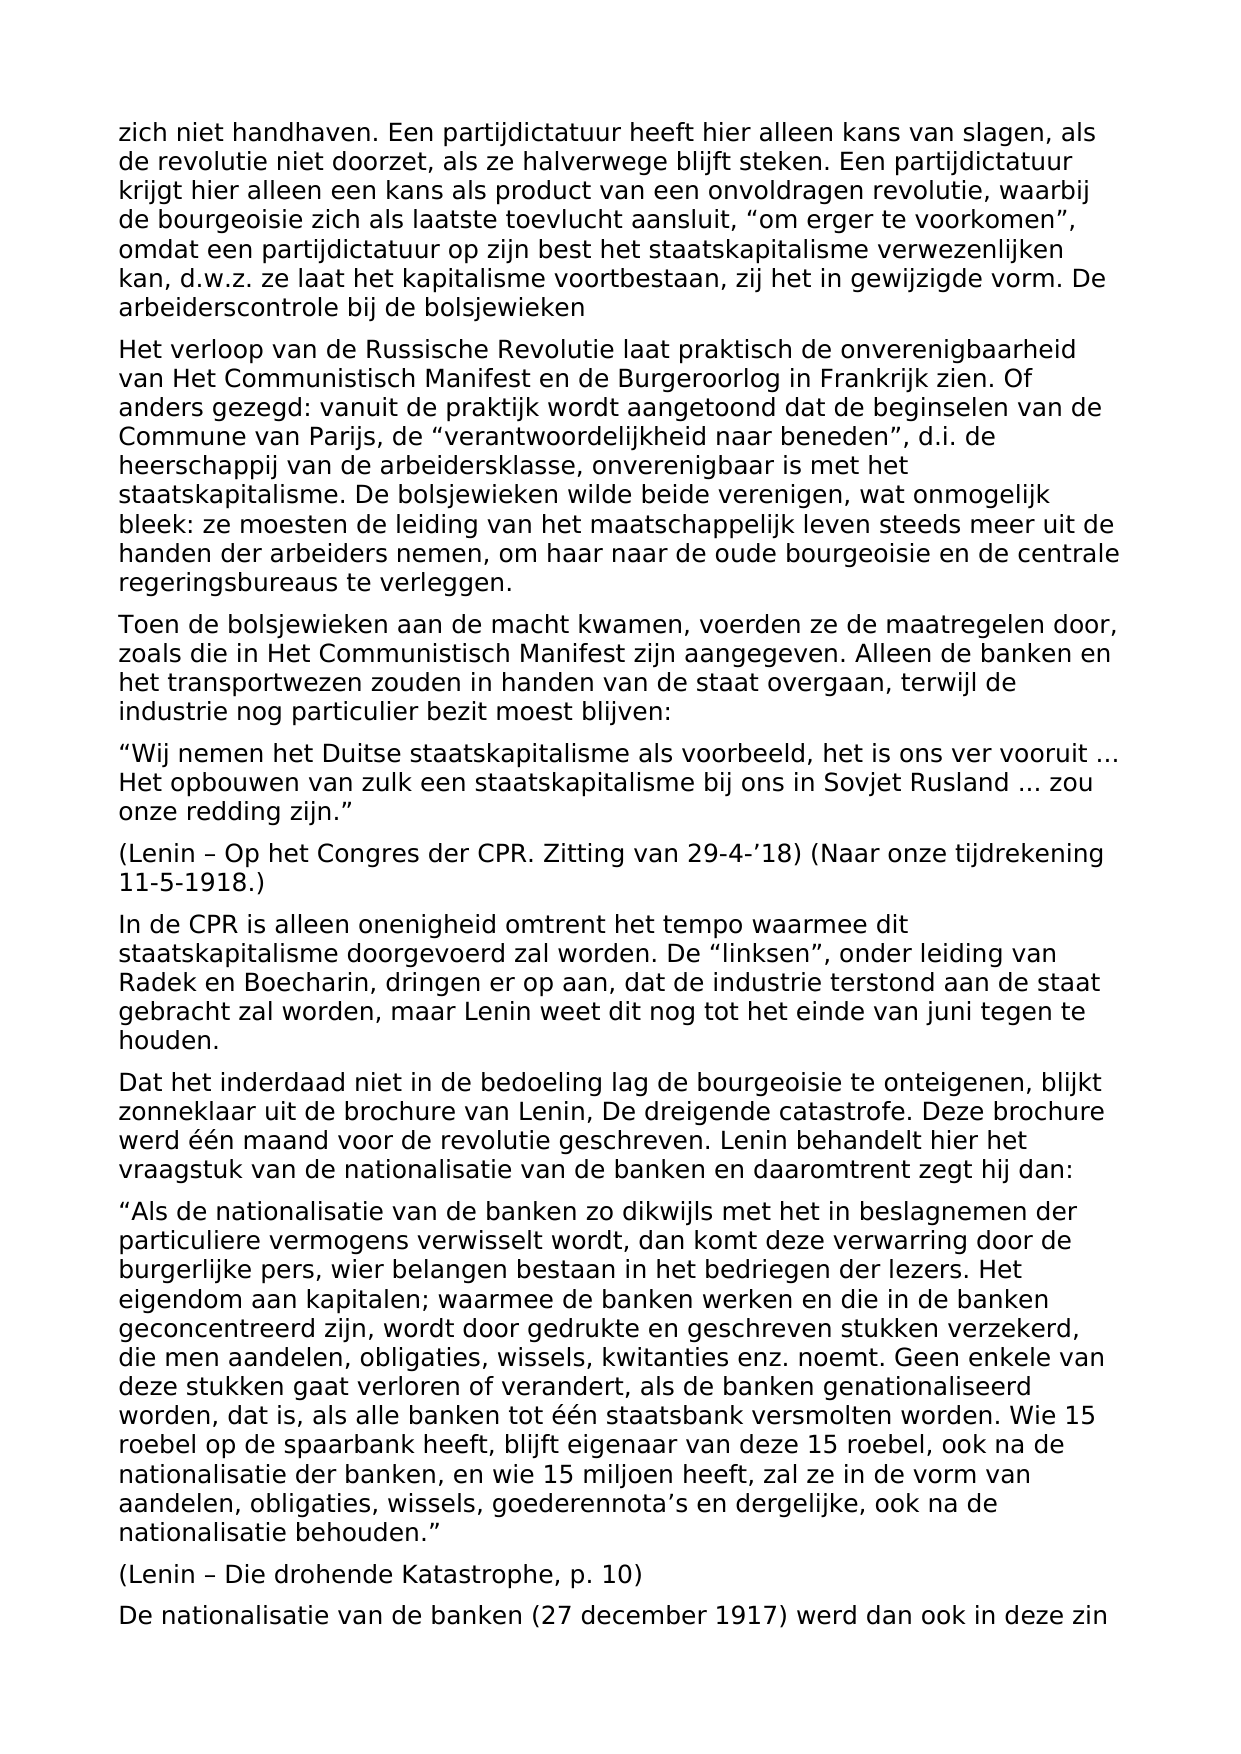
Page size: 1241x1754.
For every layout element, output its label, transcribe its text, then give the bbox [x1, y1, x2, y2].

text “Wij nemen het Duitse staatskapitalisme als voorbeeld, het is ons ver vooruit ... Het opbouwen van zulk een staatskapitalisme bij ons in Sovjet Rusland ... zou onze redding zijn.” [118, 739, 1122, 826]
text In de CPR is alleen onenigheid omtrent het tempo waarmee dit staatskapitalisme doorgevoerd zal worden. De “linksen”, onder leiding van Radek en Boecharin, dringen er op aan, dat de industrie terstond aan de staat gebracht zal worden, maar Lenin weet dit nog tot het einde van juni tegen te houden. [118, 910, 1122, 1056]
text (Lenin – Op het Congres der CPR. Zitting van 29-4-’18) (Naar onze tijdrekening 11-5-1918.) [118, 839, 1122, 897]
text zich niet handhaven. Een partijdictatuur heeft hier alleen kans van slagen, als de revolutie niet doorzet, als ze halverwege blijft steken. Een partijdictatuur krijgt hier alleen een kans als product van een onvoldragen revolutie, waarbij de bourgeoisie zich als laatste toevlucht aansluit, “om erger te voorkomen”, omdat een partijdictatuur op zijn best het staatskapitalisme verwezenlijken kan, d.w.z. ze laat het kapitalisme voortbestaan, zij het in gewijzigde vorm. De arbeiderscontrole bij de bolsjewieken [118, 118, 1122, 322]
text Toen de bolsjewieken aan de macht kwamen, voerden ze de maatregelen door, zoals die in Het Communistisch Manifest zijn aangegeven. Alleen de banken en het transportwezen zouden in handen van de staat overgaan, terwijl de industrie nog particulier bezit moest blijven: [118, 610, 1122, 726]
text “Als de nationalisatie van de banken zo dikwijls met het in beslagnemen der particuliere vermogens verwisselt wordt, dan komt deze verwarring door de burgerlijke pers, wier belangen bestaan in het bedriegen der lezers. Het eigendom aan kapitalen; waarmee de banken werken en die in de banken geconcentreerd zijn, wordt door gedrukte en geschreven stukken verzekerd, die men aandelen, obligaties, wissels, kwitanties enz. noemt. Geen enkele van deze stukken gaat verloren of verandert, als de banken genationaliseerd worden, dat is, als alle banken tot één staatsbank versmolten worden. Wie 15 roebel op de spaarbank heeft, blijft eigenaar van deze 15 roebel, ook na de nationalisatie der banken, en wie 15 miljoen heeft, zal ze in de vorm van aandelen, obligaties, wissels, goederennota’s en dergelijke, ook na de nationalisatie behouden.” [118, 1197, 1122, 1547]
text (Lenin – Die drohende Katastrophe, p. 10) [118, 1560, 1122, 1589]
text Dat het inderdaad niet in de bedoeling lag de bourgeoisie te onteigenen, blijkt zonneklaar uit de brochure van Lenin, De dreigende catastrofe. Deze brochure werd één maand voor de revolutie geschreven. Lenin behandelt hier het vraagstuk van de nationalisatie van de banken en daaromtrent zegt hij dan: [118, 1068, 1122, 1185]
text Het verloop van de Russische Revolutie laat praktisch de onverenigbaarheid van Het Communistisch Manifest en de Burgeroorlog in Frankrijk zien. Of anders gezegd: vanuit de praktijk wordt aangetoond dat de beginselen van de Commune van Parijs, de “verantwoordelijkheid naar beneden”, d.i. de heerschappij van de arbeidersklasse, onverenigbaar is met het staatskapitalisme. De bolsjewieken wilde beide verenigen, wat onmogelijk bleek: ze moesten de leiding van het maatschappelijk leven steeds meer uit de handen der arbeiders nemen, om haar naar de oude bourgeoisie en de centrale regeringsbureaus te verleggen. [118, 335, 1122, 597]
text De nationalisatie van de banken (27 december 1917) werd dan ook in deze zin [118, 1601, 1122, 1631]
